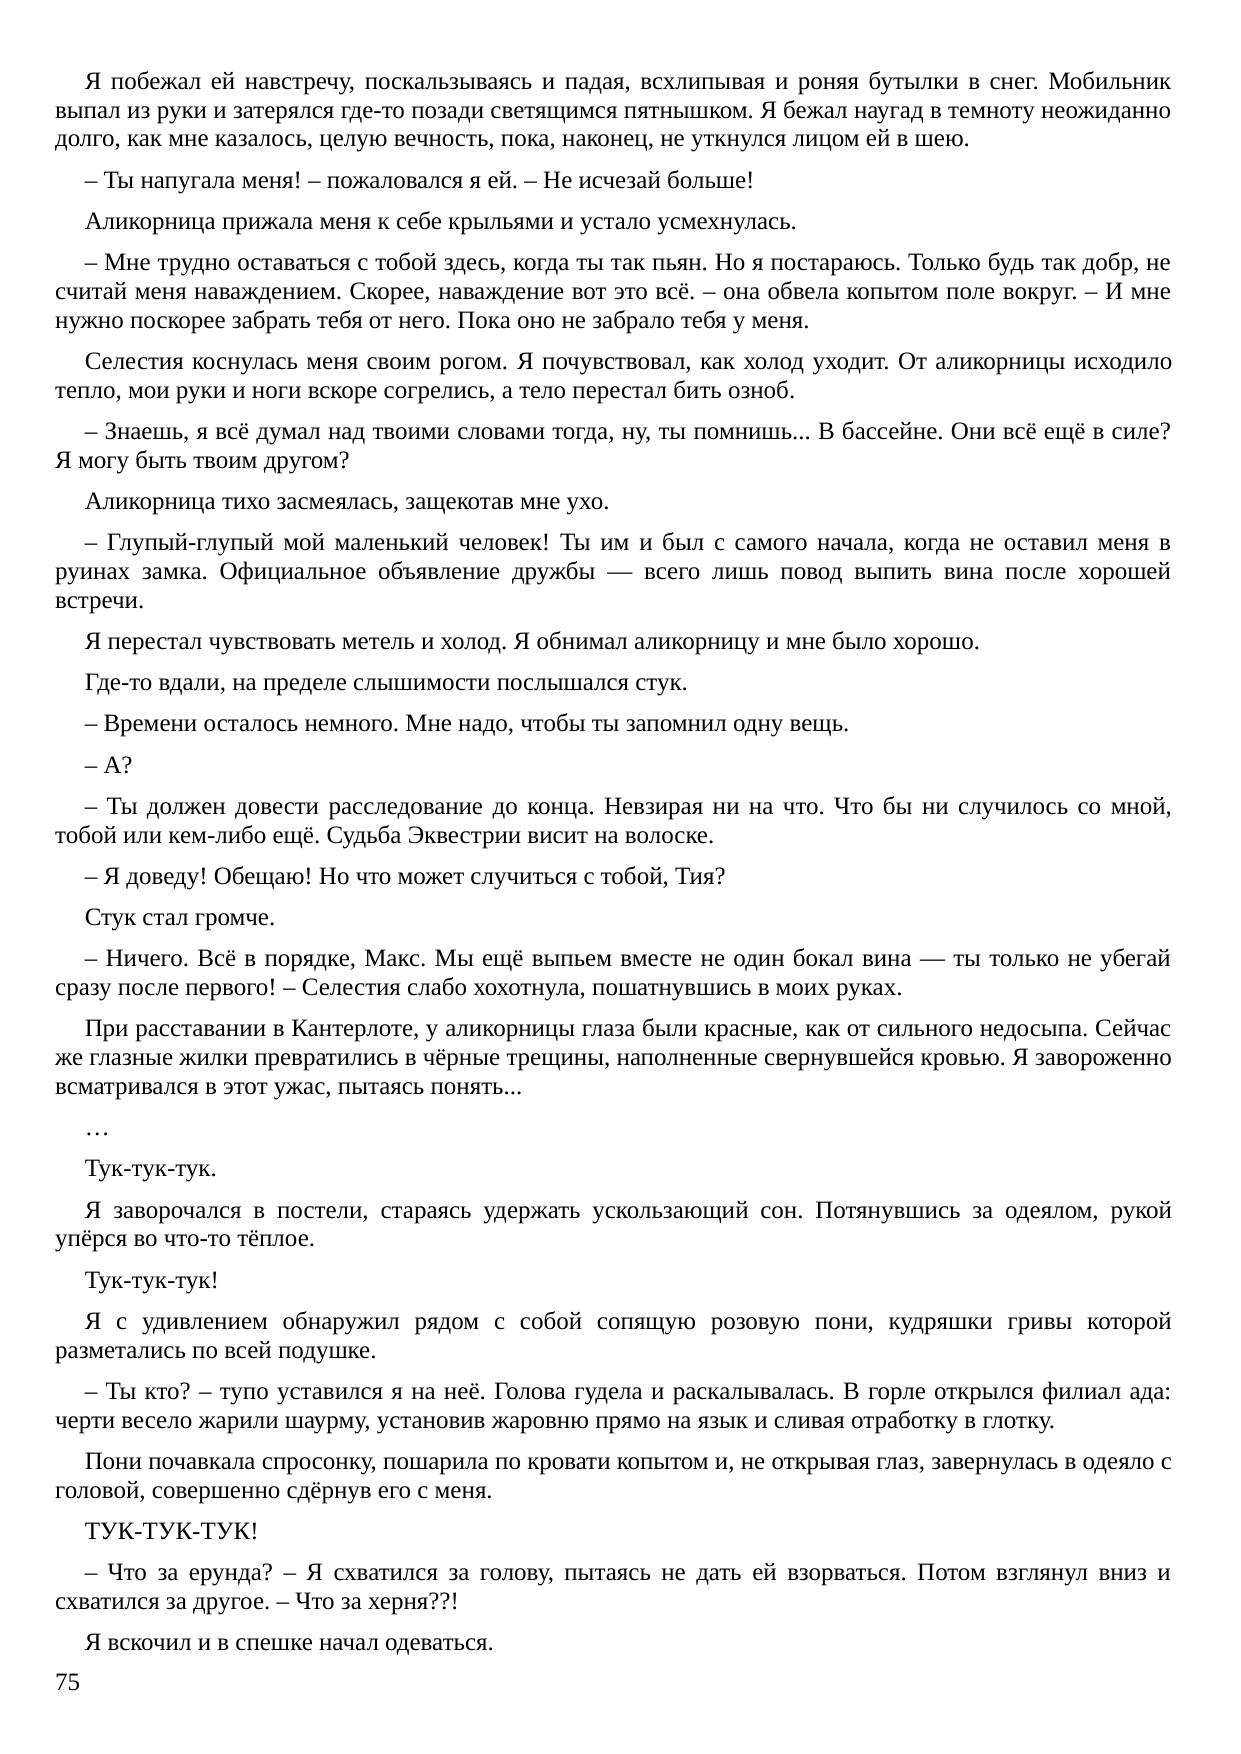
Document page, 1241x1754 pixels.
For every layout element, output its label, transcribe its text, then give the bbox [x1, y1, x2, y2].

text Аликорница прижала меня к себе крыльями и устало усмехнулась. [55, 206, 1173, 235]
text ТУК-ТУК-ТУК! [55, 1516, 1173, 1545]
text – Ты должен довести расследование до конца. Невзирая ни на что. Что бы ни случилось со мной, тобой или кем-либо ещё. Судьба Эквестрии висит на волоске. [55, 791, 1173, 848]
text Тук-тук-тук! [55, 1265, 1173, 1293]
text Я с удивлением обнаружил рядом с собой сопящую розовую пони, кудряшки гривы которой разметались по всей подушке. [55, 1306, 1173, 1363]
text – Я доведу! Обещаю! Но что может случиться с тобой, Тия? [55, 861, 1173, 890]
text – Ты напугала меня! – пожаловался я ей. – Не исчезай больше! [55, 165, 1173, 193]
text – Мне трудно оставаться с тобой здесь, когда ты так пьян. Но я постараюсь. Только будь так добр, не считай меня наваждением. Скорее, наваждение вот это всё. – она обвела копытом поле вокруг. – И мне нужно поскорее забрать тебя от него. Пока оно не забрало тебя у меня. [55, 247, 1173, 333]
text … [55, 1112, 1173, 1141]
text Я перестал чувствовать метель и холод. Я обнимал аликорницу и мне было хорошо. [55, 626, 1173, 655]
text – Глупый-глупый мой маленький человек! Ты им и был с самого начала, когда не оставил меня в руинах замка. Официальное объявление дружбы — всего лишь повод выпить вина после хорошей встречи. [55, 527, 1173, 613]
text – Ты кто? – тупо уставился я на неё. Голова гудела и раскалывалась. В горле открылся филиал ада: черти весело жарили шаурму, установив жаровню прямо на язык и сливая отработку в глотку. [55, 1376, 1173, 1433]
text Стук стал громче. [55, 902, 1173, 931]
text Я заворочался в постели, стараясь удержать ускользающий сон. Потянувшись за одеялом, рукой упёрся во что-то тёплое. [55, 1195, 1173, 1252]
text – Знаешь, я всё думал над твоими словами тогда, ну, ты помнишь... В бассейне. Они всё ещё в силе? Я могу быть твоим другом? [55, 416, 1173, 473]
text Аликорница тихо засмеялась, защекотав мне ухо. [55, 486, 1173, 515]
text Селестия коснулась меня своим рогом. Я почувствовал, как холод уходит. От аликорницы исходило тепло, мои руки и ноги вскоре согрелись, а тело перестал бить озноб. [55, 346, 1173, 403]
text Я вскочил и в спешке начал одеваться. [55, 1627, 1173, 1656]
text – А? [55, 750, 1173, 778]
text Где-то вдали, на пределе слышимости послышался стук. [55, 667, 1173, 696]
text – Что за ерунда? – Я схватился за голову, пытаясь не дать ей взорваться. Потом взглянул вниз и схватился за другое. – Что за херня??! [55, 1557, 1173, 1615]
text Я побежал ей навстречу, поскальзываясь и падая, всхлипывая и роняя бутылки в снег. Мобильник выпал из руки и затерялся где-то позади светящимся пятнышком. Я бежал наугад в темноту неожиданно долго, как мне казалось, целую вечность, пока, наконец, не уткнулся лицом ей в шею. [55, 66, 1173, 152]
text При расставании в Кантерлоте, у аликорницы глаза были красные, как от сильного недосыпа. Сейчас же глазные жилки превратились в чёрные трещины, наполненные свернувшейся кровью. Я завороженно всматривался в этот ужас, пытаясь понять... [55, 1013, 1173, 1100]
text Пони почавкала спросонку, пошарила по кровати копытом и, не открывая глаз, завернулась в одеяло с головой, совершенно сдёрнув его с меня. [55, 1446, 1173, 1503]
text – Времени осталось немного. Мне надо, чтобы ты запомнил одну вещь. [55, 708, 1173, 737]
text – Ничего. Всё в порядке, Макс. Мы ещё выпьем вместе не один бокал вина — ты только не убегай сразу после первого! – Селестия слабо хохотнула, пошатнувшись в моих руках. [55, 943, 1173, 1001]
text Тук-тук-тук. [55, 1153, 1173, 1182]
